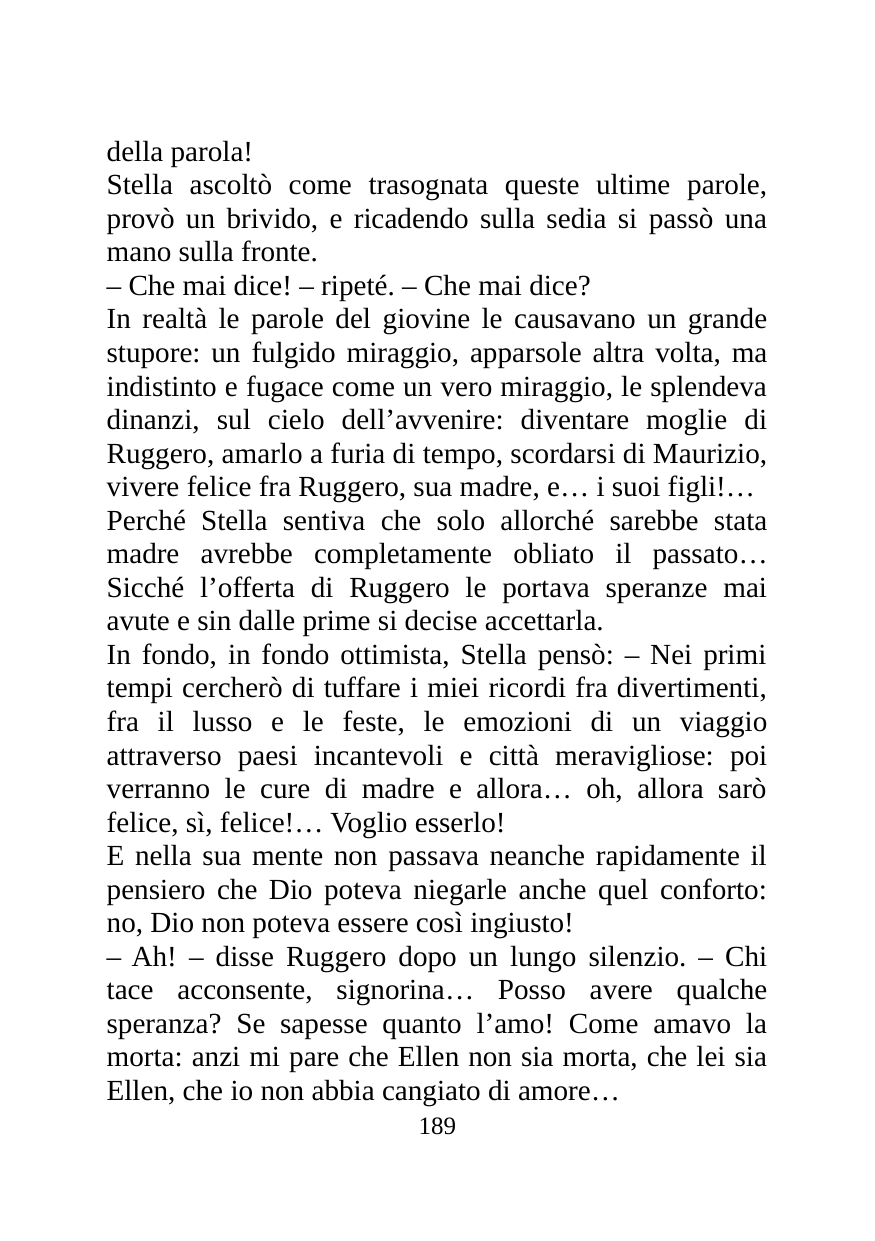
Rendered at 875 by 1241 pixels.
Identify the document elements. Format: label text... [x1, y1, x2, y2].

text In realtà le parole del giovine le causavano un grande stupore: un fulgido miraggio, apparsole altra volta, ma indistinto e fugace come un vero miraggio, le splendeva dinanzi, sul cielo dell’avvenire: diventare moglie di Ruggero, amarlo a furia di tempo, scordarsi di Maurizio, vivere felice fra Ruggero, sua madre, e… i suoi figli!… [106, 302, 768, 503]
text della parola! [106, 134, 768, 167]
text Perché Stella sentiva che solo allorché sarebbe stata madre avrebbe completamente obliato il passato… Sicché l’offerta di Ruggero le portava speranze mai avute e sin dalle prime si decise accettarla. [106, 503, 768, 637]
text – Ah! – disse Ruggero dopo un lungo silenzio. – Chi tace acconsente, signorina… Posso avere qualche speranza? Se sapesse quanto l’amo! Come amavo la morta: anzi mi pare che Ellen non sia morta, che lei sia Ellen, che io non abbia cangiato di amore… [106, 939, 768, 1107]
text – Che mai dice! – ripeté. – Che mai dice? [106, 268, 768, 302]
text Stella ascoltò come trasognata queste ultime parole, provò un brivido, e ricadendo sulla sedia si passò una mano sulla fronte. [106, 167, 768, 268]
text In fondo, in fondo ottimista, Stella pensò: – Nei primi tempi cercherò di tuffare i miei ricordi fra divertimenti, fra il lusso e le feste, le emozioni di un viaggio attraverso paesi incantevoli e città meravigliose: poi verranno le cure di madre e allora… oh, allora sarò felice, sì, felice!… Voglio esserlo! [106, 637, 768, 838]
text E nella sua mente non passava neanche rapidamente il pensiero che Dio poteva niegarle anche quel conforto: no, Dio non poteva essere così ingiusto! [106, 838, 768, 939]
